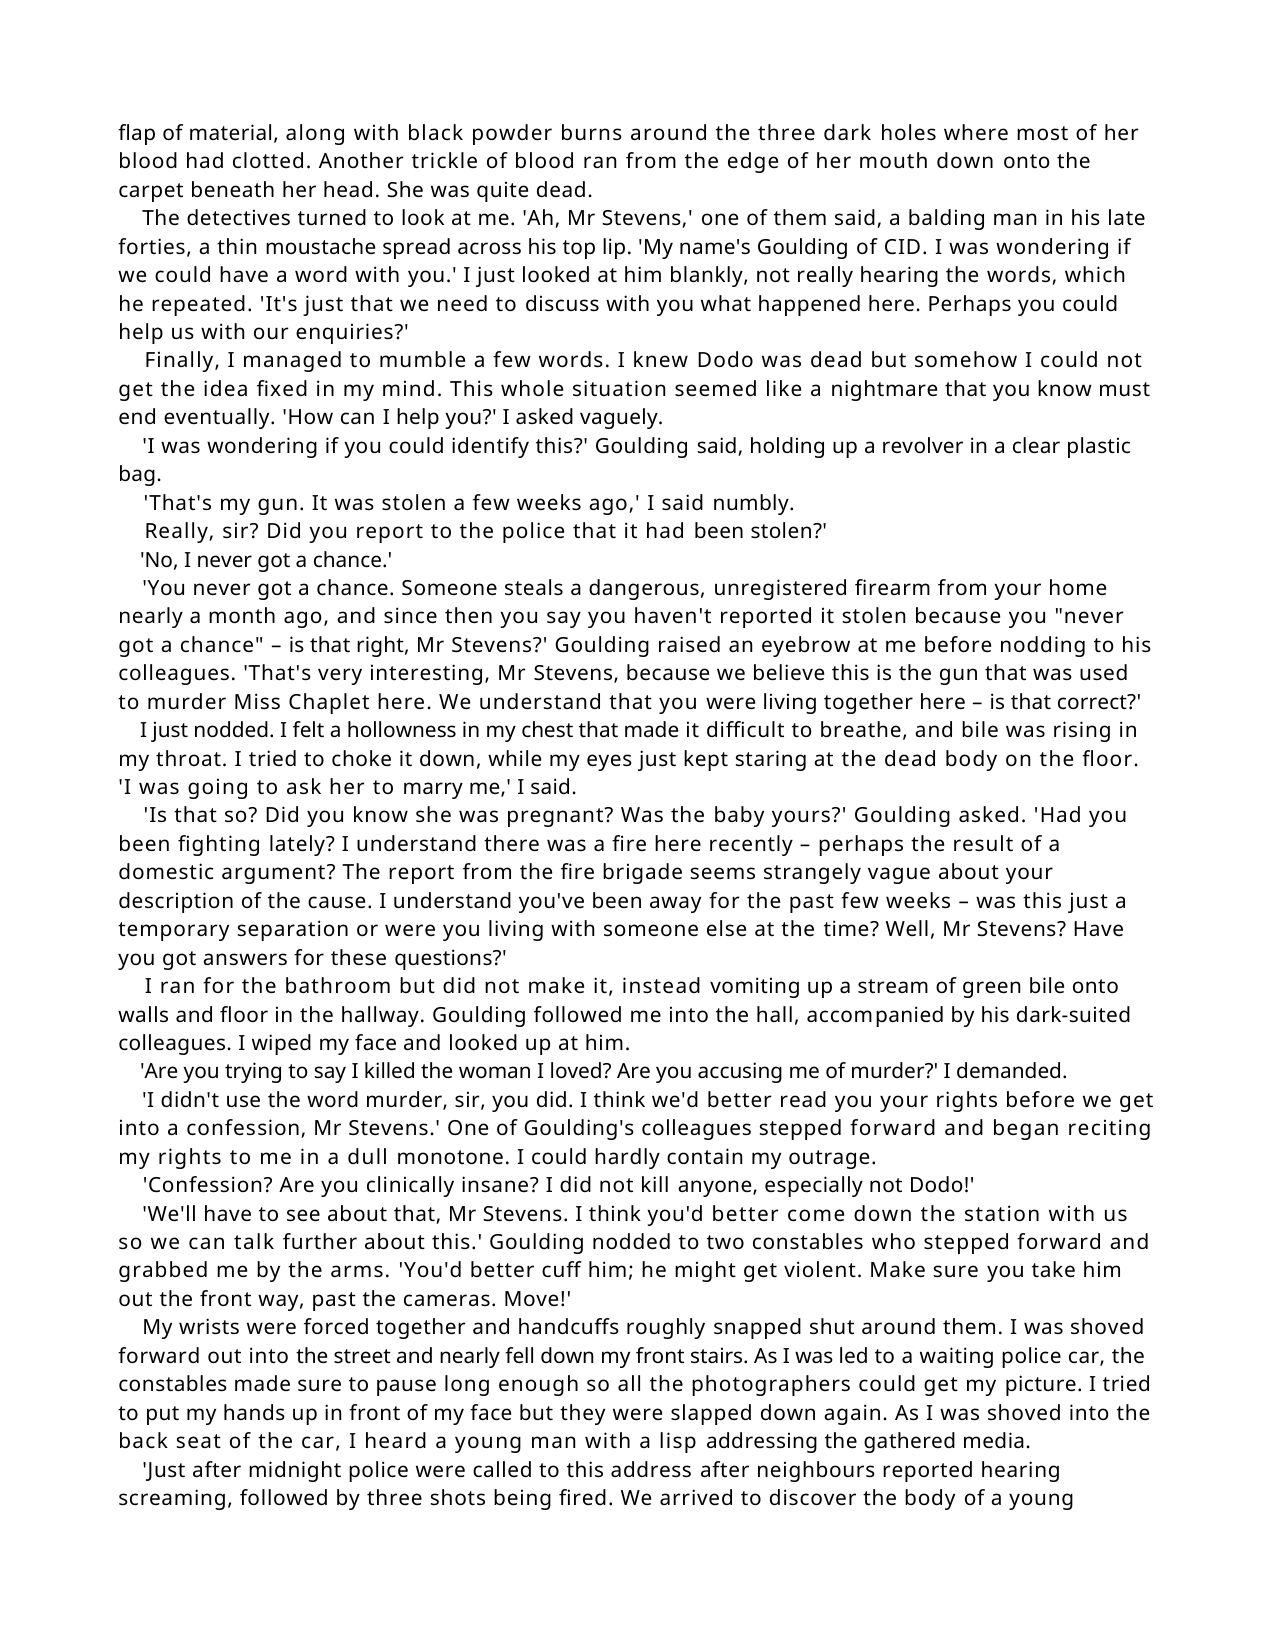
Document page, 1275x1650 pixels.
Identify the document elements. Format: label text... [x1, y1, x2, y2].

text 'Confession? Are you clinically insane? I did not kill anyone, especially not Dodo!' [118, 1170, 1157, 1199]
text 'Just after midnight police were called to this address after neighbours reported hearing screaming, followed by three shots being fired. We arrived to discover the body of a young [118, 1455, 1157, 1512]
text Finally, I managed to mumble a few words. I knew Dodo was dead but somehow I could not get the idea fixed in my mind. This whole situation seemed like a nightmare that you know must end eventually. 'How can I help you?' I asked vaguely. [118, 346, 1157, 431]
text I ran for the bathroom but did not make it, instead vomiting up a stream of green bile onto walls and floor in the hallway. Goulding followed me into the hall, accompanied by his dark-suited colleagues. I wiped my face and looked up at him. [118, 971, 1157, 1057]
text 'Is that so? Did you know she was pregnant? Was the baby yours?' Goulding asked. 'Had you been fighting lately? I understand there was a fire here recently – perhaps the result of a domestic argument? The report from the fire brigade seems strangely vague about your description of the cause. I understand you've been away for the past few weeks – was this just a temporary separation or were you living with someone else at the time? Well, Mr Stevens? Have you got answers for these questions?' [118, 801, 1157, 971]
text My wrists were forced together and handcuffs roughly snapped shut around them. I was shoved forward out into the street and nearly fell down my front stairs. As I was led to a waiting police car, the constables made sure to pause long enough so all the photographers could get my picture. I tried to put my hands up in front of my face but they were slapped down again. As I was shoved into the back seat of the car, I heard a young man with a lisp addressing the gathered media. [118, 1312, 1157, 1455]
text flap of material, along with black powder burns around the three dark holes where most of her blood had clotted. Another trickle of blood ran from the edge of her mouth down onto the carpet beneath her head. She was quite dead. [118, 118, 1157, 203]
text The detectives turned to look at me. 'Ah, Mr Stevens,' one of them said, a balding man in his late forties, a thin moustache spread across his top lip. 'My name's Goulding of CID. I was wondering if we could have a word with you.' I just looked at him blankly, not really hearing the words, which he repeated. 'It's just that we need to discuss with you what happened here. Perhaps you could help us with our enquiries?' [118, 203, 1157, 346]
text 'You never got a chance. Someone steals a dangerous, unregistered firearm from your home nearly a month ago, and since then you say you haven't reported it stolen because you "never got a chance" – is that right, Mr Stevens?' Goulding raised an eyebrow at me before nodding to his colleagues. 'That's very interesting, Mr Stevens, because we believe this is the gun that was used to murder Miss Chaplet here. We understand that you were living together here – is that correct?' [118, 573, 1157, 715]
text 'That's my gun. It was stolen a few weeks ago,' I said numbly. [118, 488, 1157, 516]
text 'I didn't use the word murder, sir, you did. I think we'd better read you your rights before we get into a confession, Mr Stevens.' One of Goulding's colleagues stepped forward and began reciting my rights to me in a dull monotone. I could hardly contain my outrage. [118, 1085, 1157, 1170]
text 'I was wondering if you could identify this?' Goulding said, holding up a revolver in a clear plastic bag. [118, 431, 1157, 488]
text 'We'll have to see about that, Mr Stevens. I think you'd better come down the station with us so we can talk further about this.' Goulding nodded to two constables who stepped forward and grabbed me by the arms. 'You'd better cuff him; he might get violent. Make sure you take him out the front way, past the cameras. Move!' [118, 1199, 1157, 1312]
text Really, sir? Did you report to the police that it had been stolen?' [118, 516, 1157, 545]
text 'Are you trying to say I killed the woman I loved? Are you accusing me of murder?' I demanded. [118, 1057, 1157, 1085]
text I just nodded. I felt a hollowness in my chest that made it difficult to breathe, and bile was rising in my throat. I tried to choke it down, while my eyes just kept staring at the dead body on the floor. 'I was going to ask her to marry me,' I said. [118, 715, 1157, 801]
text 'No, I never got a chance.' [118, 545, 1157, 573]
